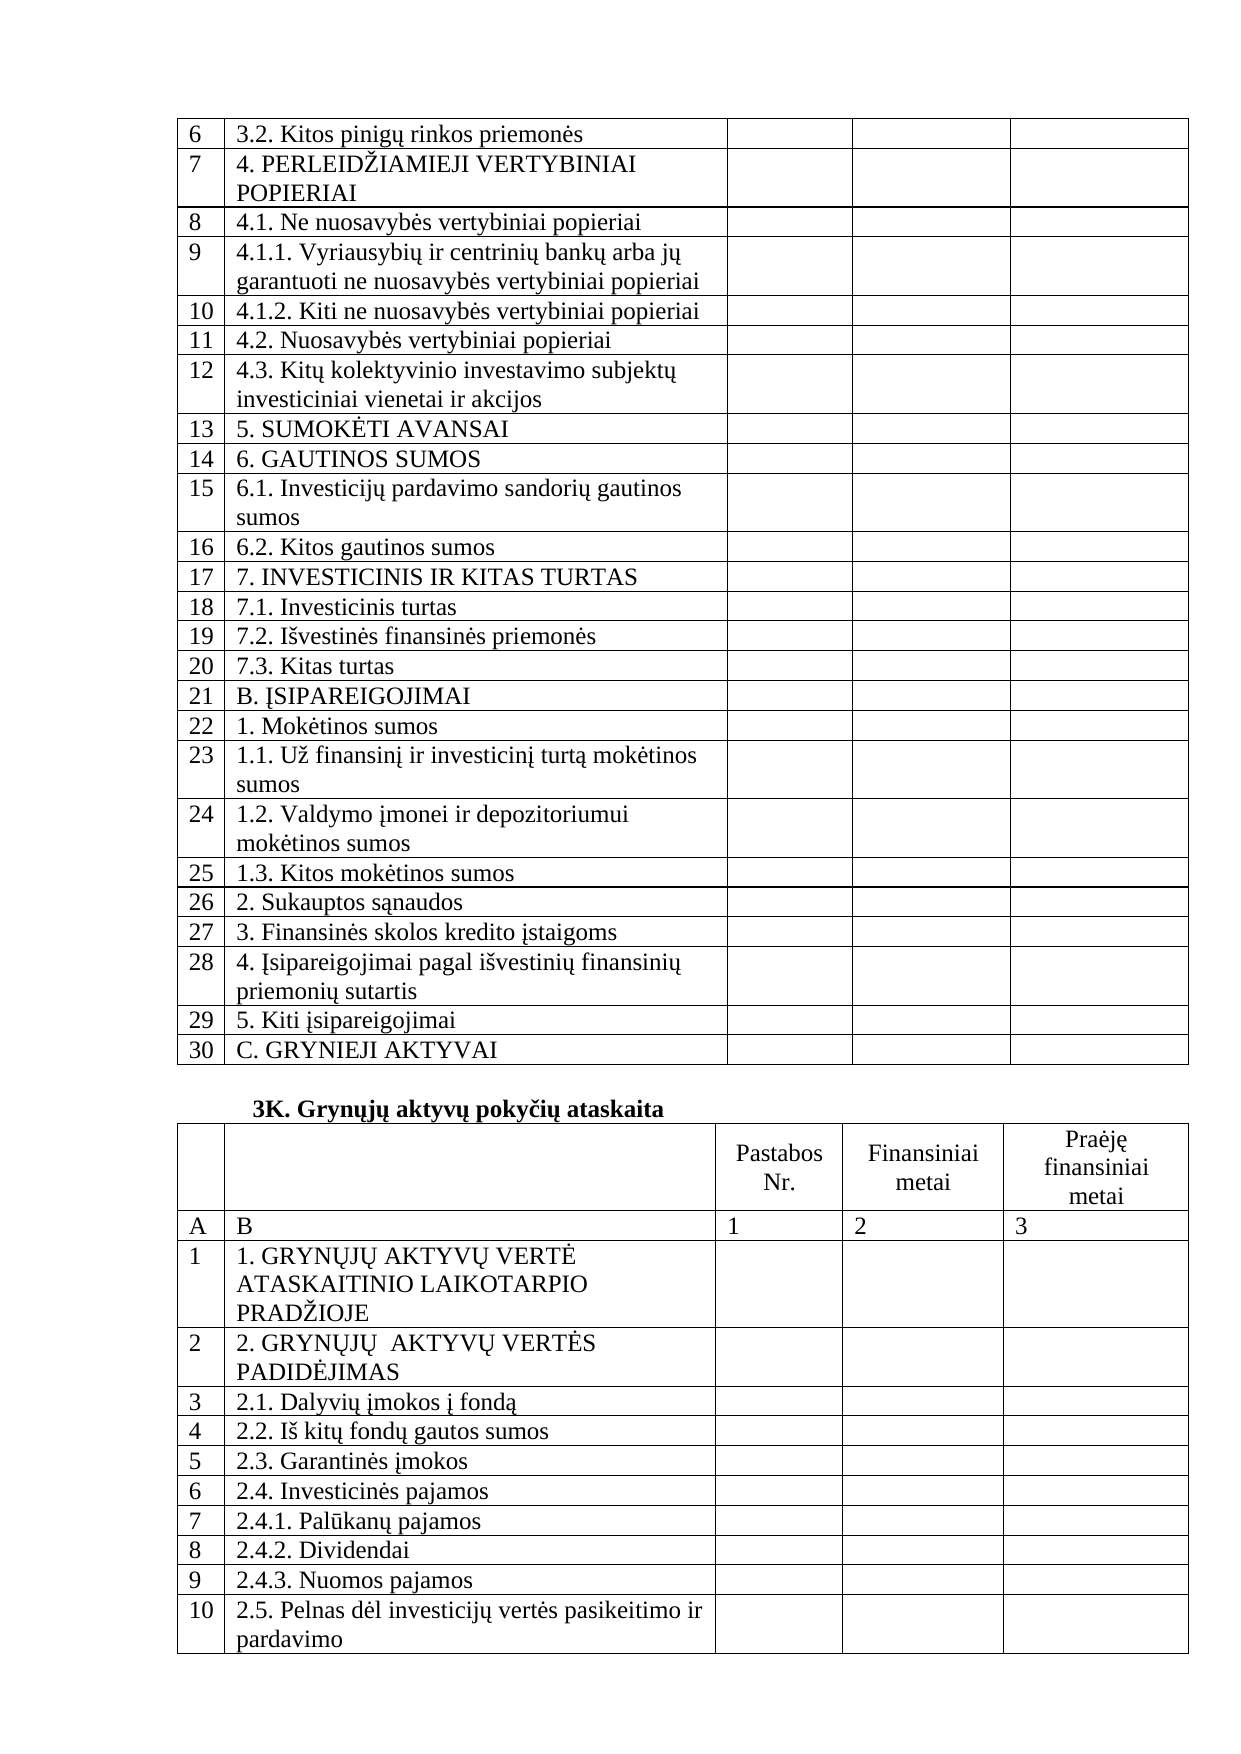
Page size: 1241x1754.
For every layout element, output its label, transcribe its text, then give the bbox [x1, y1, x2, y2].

table_cell 1. Mokėtinos sumos [225, 711, 727, 739]
table_cell [1004, 1595, 1188, 1653]
table_cell [716, 1565, 842, 1594]
table_cell 15 [178, 474, 224, 531]
table_cell [843, 1446, 1003, 1475]
table_cell 4 [178, 1416, 224, 1445]
table_cell [728, 444, 852, 472]
table_cell 10 [178, 1595, 224, 1653]
table_cell 28 [178, 947, 224, 1004]
table_cell 2.4.3. Nuomos pajamos [225, 1565, 715, 1594]
table_cell 22 [178, 711, 224, 739]
table_cell [1004, 1387, 1188, 1415]
table_cell [853, 208, 1010, 236]
table_cell [1011, 414, 1188, 443]
table_cell 25 [178, 858, 224, 886]
table_cell 4.1. Ne nuosavybės vertybiniai popieriai [225, 208, 727, 236]
table_header Praėję finansiniai metai [1004, 1124, 1188, 1210]
table_cell [853, 119, 1010, 148]
table_cell 2.1. Dalyvių įmokos į fondą [225, 1387, 715, 1415]
table_cell 4.2. Nuosavybės vertybiniai popieriai [225, 326, 727, 354]
table_cell [853, 474, 1010, 531]
table_cell [853, 1035, 1010, 1064]
table_cell [853, 799, 1010, 857]
table_cell [843, 1241, 1003, 1327]
table_cell 4. PERLEIDŽIAMIEJI VERTYBINIAI POPIERIAI [225, 149, 727, 206]
table_cell [853, 888, 1010, 916]
table_cell 23 [178, 741, 224, 798]
table_cell [728, 296, 852, 324]
table_cell 29 [178, 1006, 224, 1034]
table_cell [1011, 119, 1188, 148]
table_cell [728, 149, 852, 206]
table_cell 27 [178, 917, 224, 946]
table_cell [853, 741, 1010, 798]
table_cell [1011, 237, 1188, 295]
table_cell 9 [178, 237, 224, 295]
table_cell [1011, 741, 1188, 798]
table_cell 2.5. Pelnas dėl investicijų vertės pasikeitimo ir pardavimo [225, 1595, 715, 1653]
table_cell 14 [178, 444, 224, 472]
table_cell 6 [178, 119, 224, 148]
table_cell 2. Sukauptos sąnaudos [225, 888, 727, 916]
table_cell 7 [178, 1506, 224, 1534]
table_cell 7.3. Kitas turtas [225, 651, 727, 680]
table_cell [728, 414, 852, 443]
table_cell 20 [178, 651, 224, 680]
table_cell [716, 1506, 842, 1534]
table_cell 4. Įsipareigojimai pagal išvestinių finansinių priemonių sutartis [225, 947, 727, 1004]
table_cell [1004, 1241, 1188, 1327]
table_cell B. ĮSIPAREIGOJIMAI [225, 681, 727, 710]
table_cell 26 [178, 888, 224, 916]
table_cell [1011, 858, 1188, 886]
table_cell [843, 1387, 1003, 1415]
table_cell [716, 1446, 842, 1475]
table_cell [728, 711, 852, 739]
table_cell 7.2. Išvestinės finansinės priemonės [225, 621, 727, 650]
table_cell [1004, 1506, 1188, 1534]
table_cell [728, 917, 852, 946]
table_cell [1011, 326, 1188, 354]
table_cell [853, 444, 1010, 472]
table_cell [1004, 1416, 1188, 1445]
table_cell [728, 208, 852, 236]
table_cell C. GRYNIEJI AKTYVAI [225, 1035, 727, 1064]
table_cell [1011, 474, 1188, 531]
table_cell [728, 562, 852, 591]
table_cell [716, 1595, 842, 1653]
table_cell 3.2. Kitos pinigų rinkos priemonės [225, 119, 727, 148]
table_cell 6 [178, 1476, 224, 1505]
table_cell [728, 119, 852, 148]
table_cell [728, 741, 852, 798]
table_cell [1011, 917, 1188, 946]
table_cell [1011, 947, 1188, 1004]
table_cell [1011, 444, 1188, 472]
table_cell 2.4.1. Palūkanų pajamos [225, 1506, 715, 1534]
table_cell 3 [178, 1387, 224, 1415]
table_cell [1011, 681, 1188, 710]
table_header Finansiniai metai [843, 1124, 1003, 1210]
table_cell 12 [178, 355, 224, 413]
table_cell [1011, 888, 1188, 916]
table_cell [1011, 1006, 1188, 1034]
table_cell 24 [178, 799, 224, 857]
table_cell 5 [178, 1446, 224, 1475]
table_cell [716, 1328, 842, 1386]
table_header [225, 1124, 715, 1210]
table_cell [853, 681, 1010, 710]
table_cell 5. Kiti įsipareigojimai [225, 1006, 727, 1034]
table_cell [1011, 651, 1188, 680]
table_cell [1011, 799, 1188, 857]
table_cell [1011, 532, 1188, 561]
table_cell [1004, 1476, 1188, 1505]
table_cell 2 [843, 1211, 1003, 1240]
table_cell [728, 1006, 852, 1034]
table_cell [843, 1328, 1003, 1386]
table_cell [843, 1565, 1003, 1594]
table_cell [728, 237, 852, 295]
table_header Pastabos Nr. [716, 1124, 842, 1210]
table_cell [1011, 711, 1188, 739]
table_cell B [225, 1211, 715, 1240]
table_cell [843, 1416, 1003, 1445]
table_cell [843, 1476, 1003, 1505]
table_cell 2. GRYNŲJŲ AKTYVŲ VERTĖS PADIDĖJIMAS [225, 1328, 715, 1386]
table_cell 18 [178, 592, 224, 620]
table_cell 8 [178, 208, 224, 236]
table_cell [843, 1595, 1003, 1653]
table_cell [853, 237, 1010, 295]
table_cell [853, 947, 1010, 1004]
table_cell [853, 562, 1010, 591]
table_cell 2.2. Iš kitų fondų gautos sumos [225, 1416, 715, 1445]
table_cell [843, 1536, 1003, 1564]
table_cell [1004, 1446, 1188, 1475]
table_cell 17 [178, 562, 224, 591]
table_cell 1 [716, 1211, 842, 1240]
table_cell 5. SUMOKĖTI AVANSAI [225, 414, 727, 443]
table_cell 1.3. Kitos mokėtinos sumos [225, 858, 727, 886]
table_cell [716, 1416, 842, 1445]
table_cell [716, 1476, 842, 1505]
table_cell [728, 355, 852, 413]
table_cell [716, 1241, 842, 1327]
table_cell [728, 947, 852, 1004]
table_cell [853, 355, 1010, 413]
table_cell [716, 1387, 842, 1415]
table_cell [853, 917, 1010, 946]
table_cell [728, 888, 852, 916]
table_cell 4.3. Kitų kolektyvinio investavimo subjektų investiciniai vienetai ir akcijos [225, 355, 727, 413]
table_cell 6. GAUTINOS SUMOS [225, 444, 727, 472]
table_cell [1011, 621, 1188, 650]
table_cell [853, 711, 1010, 739]
table_cell 3 [1004, 1211, 1188, 1240]
table_cell 16 [178, 532, 224, 561]
table_cell 3. Finansinės skolos kredito įstaigoms [225, 917, 727, 946]
table_cell [1011, 562, 1188, 591]
table_cell 11 [178, 326, 224, 354]
table_cell 8 [178, 1536, 224, 1564]
table_cell [1004, 1328, 1188, 1386]
table_header [178, 1124, 224, 1210]
table_cell [728, 858, 852, 886]
table_cell 4.1.2. Kiti ne nuosavybės vertybiniai popieriai [225, 296, 727, 324]
table_cell [728, 799, 852, 857]
table_cell [853, 149, 1010, 206]
table_cell 10 [178, 296, 224, 324]
table_cell 7.1. Investicinis turtas [225, 592, 727, 620]
table_cell 1 [178, 1241, 224, 1327]
table_cell [1011, 355, 1188, 413]
table_cell 2.4. Investicinės pajamos [225, 1476, 715, 1505]
table_cell [728, 532, 852, 561]
table_cell 1.2. Valdymo įmonei ir depozitoriumui mokėtinos sumos [225, 799, 727, 857]
table_cell A [178, 1211, 224, 1240]
table_cell [1011, 149, 1188, 206]
table_cell 7 [178, 149, 224, 206]
table_cell [728, 592, 852, 620]
table_cell 6.2. Kitos gautinos sumos [225, 532, 727, 561]
table_cell 2.3. Garantinės įmokos [225, 1446, 715, 1475]
table_cell 2 [178, 1328, 224, 1386]
table_cell [853, 1006, 1010, 1034]
text 3K. Grynųjų aktyvų pokyčių ataskaita [177, 1094, 1166, 1123]
table_cell [1011, 208, 1188, 236]
table_cell [853, 858, 1010, 886]
table_cell [728, 651, 852, 680]
table_cell [728, 681, 852, 710]
table_cell [843, 1506, 1003, 1534]
table_cell [1011, 592, 1188, 620]
table_cell [853, 532, 1010, 561]
table_cell 1.1. Už finansinį ir investicinį turtą mokėtinos sumos [225, 741, 727, 798]
table_cell [853, 592, 1010, 620]
table_cell 30 [178, 1035, 224, 1064]
table_cell [728, 326, 852, 354]
table_cell [728, 1035, 852, 1064]
table_cell 1. GRYNŲJŲ AKTYVŲ VERTĖ ATASKAITINIO LAIKOTARPIO PRADŽIOJE [225, 1241, 715, 1327]
table_cell [728, 474, 852, 531]
table_cell [728, 621, 852, 650]
table_cell 4.1.1. Vyriausybių ir centrinių bankų arba jų garantuoti ne nuosavybės vertybiniai popieriai [225, 237, 727, 295]
table_cell [853, 651, 1010, 680]
table_cell [853, 621, 1010, 650]
table_cell [853, 326, 1010, 354]
table_cell [716, 1536, 842, 1564]
table_cell 19 [178, 621, 224, 650]
table_cell 6.1. Investicijų pardavimo sandorių gautinos sumos [225, 474, 727, 531]
table_cell [1004, 1536, 1188, 1564]
table_cell 9 [178, 1565, 224, 1594]
table_cell [1004, 1565, 1188, 1594]
table_cell 2.4.2. Dividendai [225, 1536, 715, 1564]
table_cell 7. INVESTICINIS IR KITAS TURTAS [225, 562, 727, 591]
table_cell 21 [178, 681, 224, 710]
table_cell [853, 414, 1010, 443]
table_cell [1011, 1035, 1188, 1064]
table_cell [1011, 296, 1188, 324]
table_cell [853, 296, 1010, 324]
table_cell 13 [178, 414, 224, 443]
